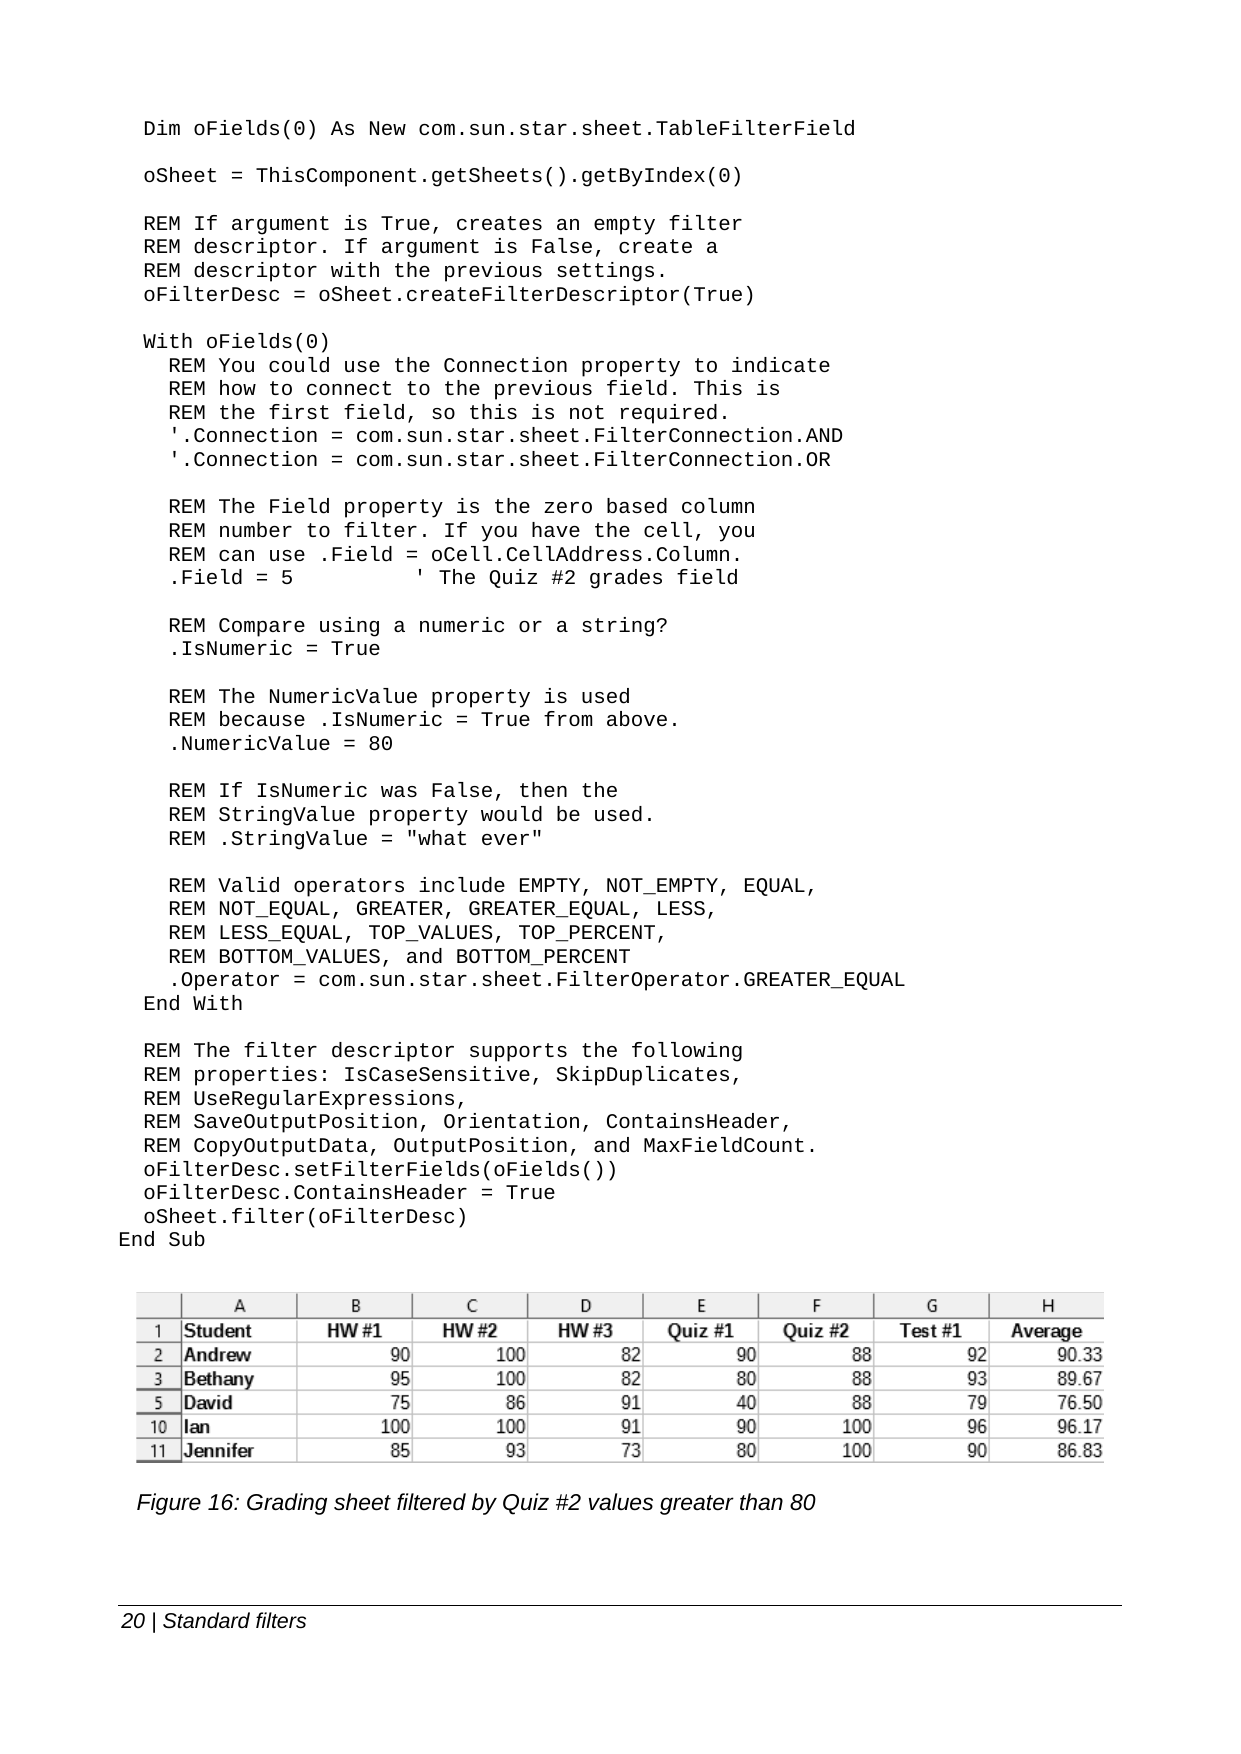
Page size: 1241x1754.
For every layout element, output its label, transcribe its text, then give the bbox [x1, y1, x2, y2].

text REM descriptor with the previous settings. [118, 260, 1122, 284]
picture [136, 1292, 1104, 1463]
text REM StringValue property would be used. [118, 804, 1122, 827]
text REM The NumericValue property is used [118, 686, 1122, 709]
text '.Connection = com.sun.star.sheet.FilterConnection.OR [118, 449, 1122, 473]
text Dim oFields(0) As New com.sun.star.sheet.TableFilterField [118, 118, 1122, 142]
text End With [118, 993, 1122, 1017]
text REM can use .Field = oCell.CellAddress.Column. [118, 544, 1122, 567]
text oFilterDesc.setFilterFields(oFields()) [118, 1158, 1122, 1182]
text REM properties: IsCaseSensitive, SkipDuplicates, [118, 1064, 1122, 1088]
text REM You could use the Connection property to indicate [118, 354, 1122, 378]
text REM BOTTOM_VALUES, and BOTTOM_PERCENT [118, 946, 1122, 969]
text oSheet = ThisComponent.getSheets().getByIndex(0) [118, 165, 1122, 189]
text REM NOT_EQUAL, GREATER, GREATER_EQUAL, LESS, [118, 898, 1122, 922]
text REM If argument is True, creates an empty filter [118, 213, 1122, 236]
text REM the first field, so this is not required. [118, 402, 1122, 426]
text oFilterDesc = oSheet.createFilterDescriptor(True) [118, 284, 1122, 307]
text REM because .IsNumeric = True from above. [118, 709, 1122, 733]
text End Sub [118, 1229, 1122, 1253]
text .Field = 5 ' The Quiz #2 grades field [118, 567, 1122, 591]
text REM UseRegularExpressions, [118, 1088, 1122, 1111]
text REM If IsNumeric was False, then the [118, 780, 1122, 804]
text oSheet.filter(oFilterDesc) [118, 1206, 1122, 1229]
text .NumericValue = 80 [118, 733, 1122, 757]
text REM CopyOutputData, OutputPosition, and MaxFieldCount. [118, 1135, 1122, 1158]
text oFilterDesc.ContainsHeader = True [118, 1182, 1122, 1206]
text REM number to filter. If you have the cell, you [118, 520, 1122, 544]
text .IsNumeric = True [118, 638, 1122, 662]
text Figure 16: Grading sheet filtered by Quiz #2 values greater than 80 [136, 1463, 1104, 1516]
text REM how to connect to the previous field. This is [118, 378, 1122, 402]
text REM SaveOutputPosition, Orientation, ContainsHeader, [118, 1111, 1122, 1135]
text '.Connection = com.sun.star.sheet.FilterConnection.AND [118, 426, 1122, 449]
text REM descriptor. If argument is False, create a [118, 236, 1122, 260]
text REM Compare using a numeric or a string? [118, 615, 1122, 638]
text REM Valid operators include EMPTY, NOT_EMPTY, EQUAL, [118, 875, 1122, 898]
text .Operator = com.sun.star.sheet.FilterOperator.GREATER_EQUAL [118, 969, 1122, 993]
text REM The filter descriptor supports the following [118, 1040, 1122, 1064]
text REM LESS_EQUAL, TOP_VALUES, TOP_PERCENT, [118, 922, 1122, 946]
text With oFields(0) [118, 331, 1122, 354]
text REM .StringValue = "what ever" [118, 827, 1122, 851]
text REM The Field property is the zero based column [118, 496, 1122, 520]
